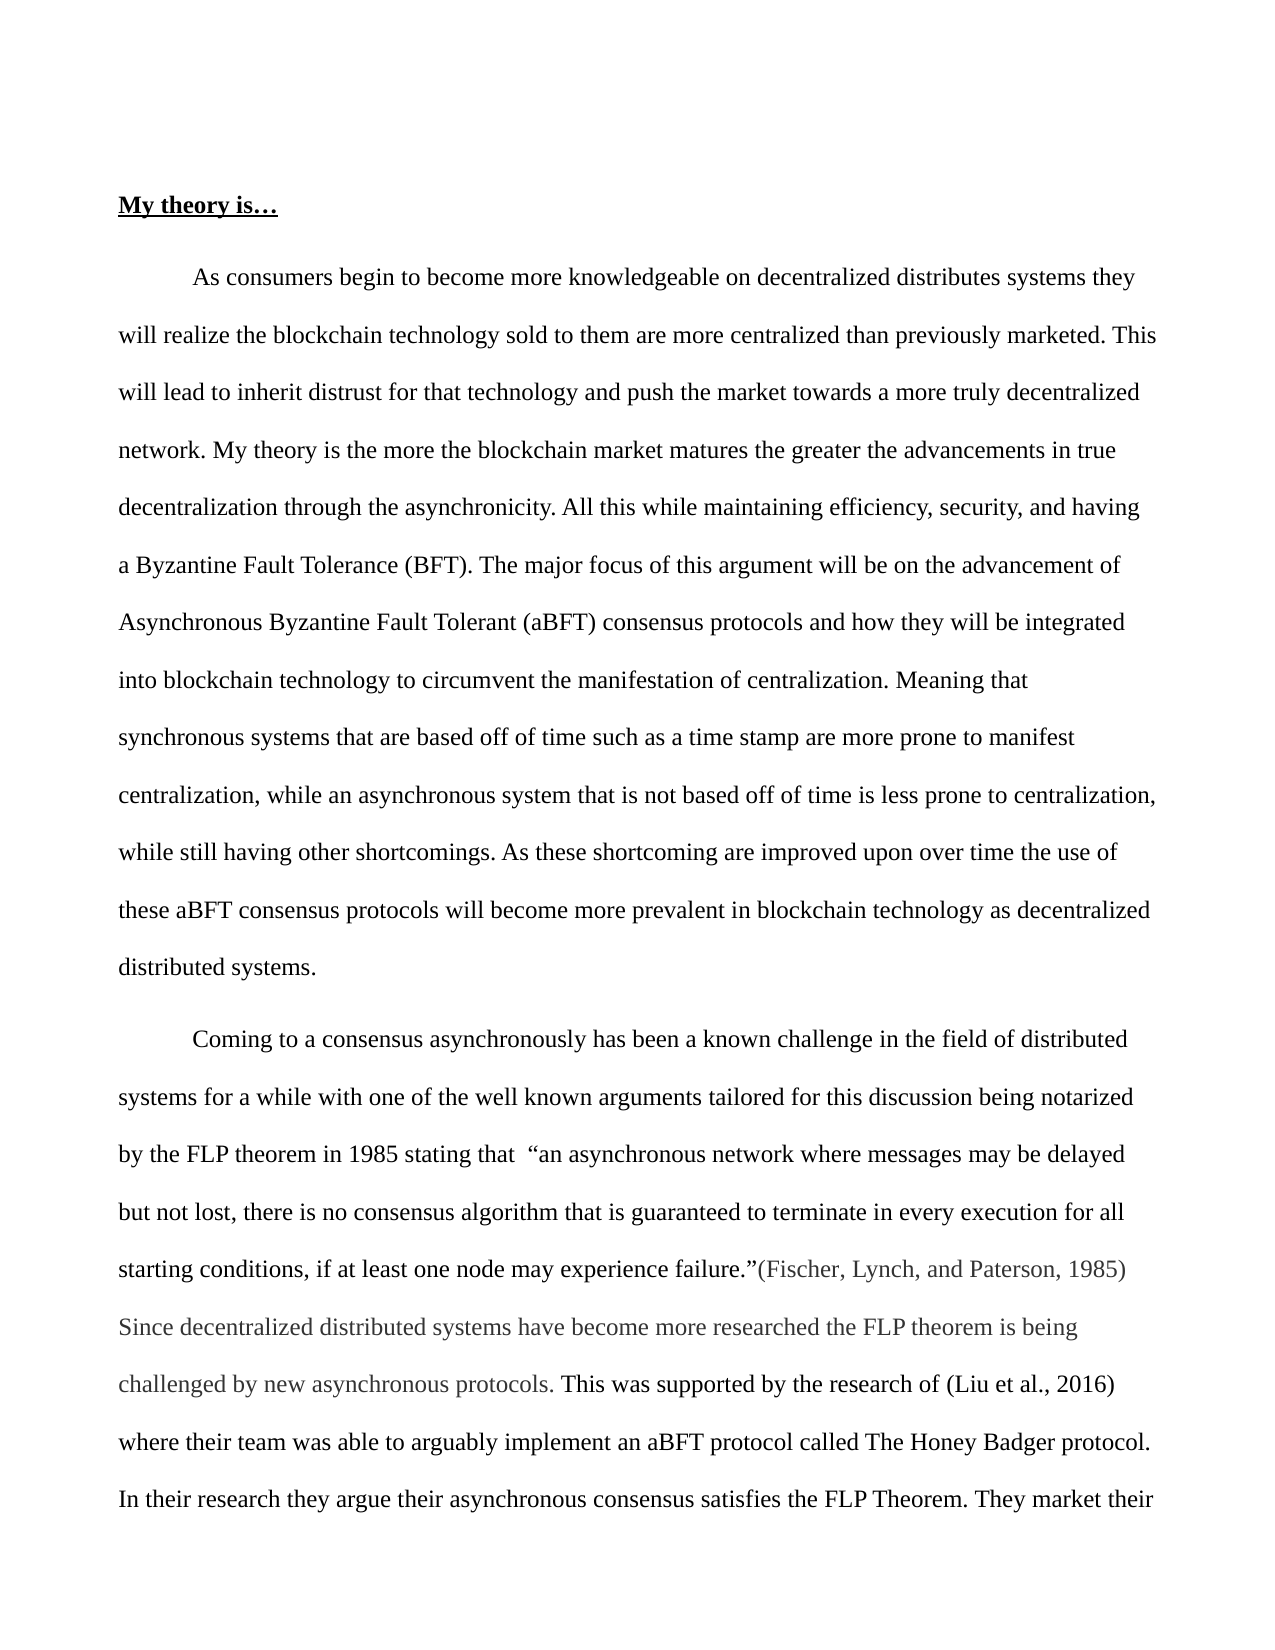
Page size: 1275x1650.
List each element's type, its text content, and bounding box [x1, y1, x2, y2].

text Coming to a consensus asynchronously has been a known challenge in the field of distributed systems for a while with one of the well known arguments tailored for this discussion being notarized by the FLP theorem in 1985 stating that “an asynchronous network where messages may be delayed but not lost, there is no consensus algorithm that is guaranteed to terminate in every execution for all starting conditions, if at least one node may experience failure.”(Fischer, Lynch, and Paterson, 1985) Since decentralized distributed systems have become more researched the FLP theorem is being challenged by new asynchronous protocols. This was supported by the research of (Liu et al., 2016) where their team was able to arguably implement an aBFT protocol called The Honey Badger protocol. In their research they argue their asynchronous consensus satisfies the FLP Theorem. They market their [118, 1024, 1157, 1513]
text My theory is… [118, 190, 1157, 219]
text As consumers begin to become more knowledgeable on decentralized distributes systems they will realize the blockchain technology sold to them are more centralized than previously marketed. This will lead to inherit distrust for that technology and push the market towards a more truly decentralized network. My theory is the more the blockchain market matures the greater the advancements in true decentralization through the asynchronicity. All this while maintaining efficiency, security, and having a Byzantine Fault Tolerance (BFT). The major focus of this argument will be on the advancement of Asynchronous Byzantine Fault Tolerant (aBFT) consensus protocols and how they will be integrated into blockchain technology to circumvent the manifestation of centralization. Meaning that synchronous systems that are based off of time such as a time stamp are more prone to manifest centralization, while an asynchronous system that is not based off of time is less prone to centralization, while still having other shortcomings. As these shortcoming are improved upon over time the use of these aBFT consensus protocols will become more prevalent in blockchain technology as decentralized distributed systems. [118, 262, 1157, 981]
